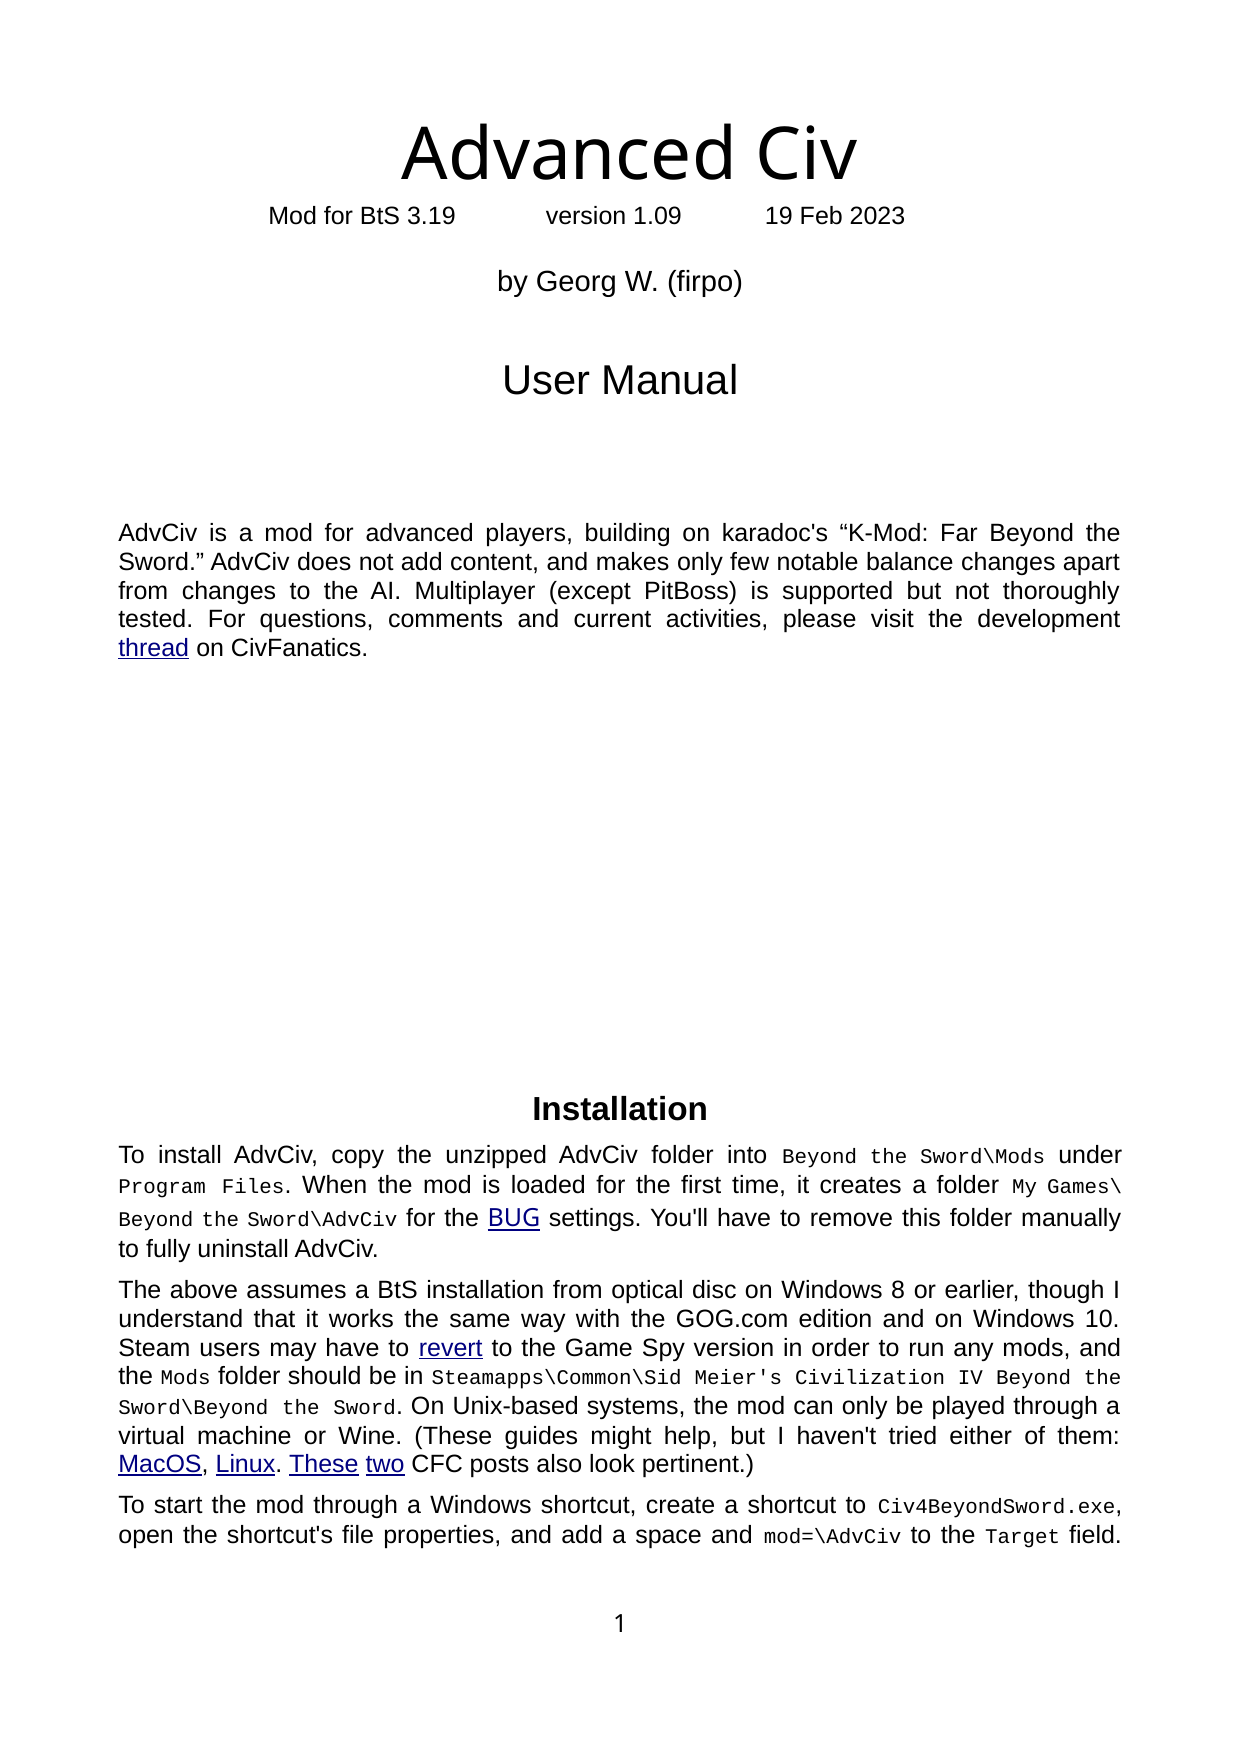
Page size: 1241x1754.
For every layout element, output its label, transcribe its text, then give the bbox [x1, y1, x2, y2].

text To start the mod through a Windows shortcut, create a shortcut to Civ4BeyondSword.exe, open the shortcut's file properties, and add a space and mod=\AdvCiv to the Target field. [118, 1491, 1122, 1550]
text The above assumes a BtS installation from optical disc on Windows 8 or earlier, though I understand that it works the same way with the GOG.com edition and on Windows 10. Steam users may have to revert to the Game Spy version in order to run any mods, and the Mods folder should be in Steamapps\Common\Sid Meier's Civilization IV Beyond the Sword\Beyond the Sword. On Unix-based systems, the mod can only be played through a virtual machine or Wine. (These guides might help, but I haven't tried either of them: MacOS, Linux. These two CFC posts also look pertinent.) [118, 1275, 1122, 1478]
text by Georg W. (firpo) [118, 264, 1122, 298]
text Mod for BtS 3.19 version 1.09 19 Feb 2023 [118, 201, 1122, 229]
subtitle Installation [118, 1089, 1122, 1128]
text To install AdvCiv, copy the unzipped AdvCiv folder into Beyond the Sword\Mods under Program Files. When the mod is loaded for the first time, it creates a folder My Games\Beyond the Sword\AdvCiv for the BUG settings. You'll have to remove this folder manually to fully uninstall AdvCiv. [118, 1140, 1122, 1263]
text AdvCiv is a mod for advanced players, building on karadoc's “K-Mod: Far Beyond the Sword.” AdvCiv does not add content, and makes only few notable balance changes apart from changes to the AI. Multiplayer (except PitBoss) is supported but not thoroughly tested. For questions, comments and current activities, please visit the development thread on CivFanatics. [118, 518, 1122, 662]
text Advanced Civ [118, 118, 1122, 195]
text User Manual [118, 355, 1122, 403]
